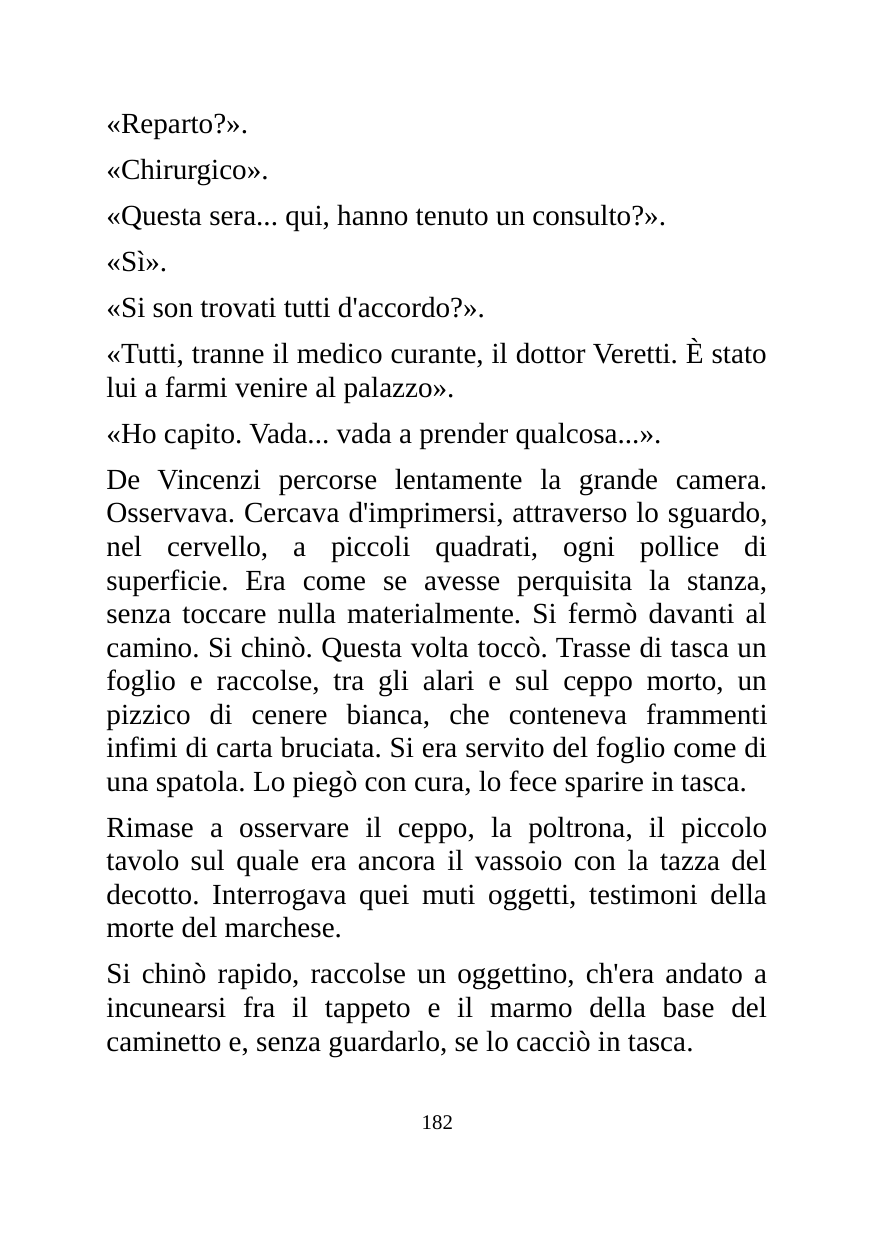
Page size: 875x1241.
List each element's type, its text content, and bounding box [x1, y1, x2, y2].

text «Reparto?». [106, 106, 768, 140]
text «Sì». [106, 244, 768, 278]
text «Ho capito. Vada... vada a prender qualcosa...». [106, 416, 768, 449]
text Si chinò rapido, raccolse un oggettino, ch'era andato a incunearsi fra il tappeto e il marmo della base del caminetto e, senza guardarlo, se lo cacciò in tasca. [106, 957, 768, 1057]
text «Chirurgico». [106, 152, 768, 186]
text De Vincenzi percorse lentamente la grande camera. Osservava. Cercava d'imprimersi, attraverso lo sguardo, nel cervello, a piccoli quadrati, ogni pollice di superficie. Era come se avesse perquisita la stanza, senza toccare nulla materialmente. Si fermò davanti al camino. Si chinò. Questa volta toccò. Trasse di tasca un foglio e raccolse, tra gli alari e sul ceppo morto, un pizzico di cenere bianca, che conteneva frammenti infimi di carta bruciata. Si era servito del foglio come di una spatola. Lo piegò con cura, lo fece sparire in tasca. [106, 462, 768, 797]
text Rimase a osservare il ceppo, la poltrona, il piccolo tavolo sul quale era ancora il vassoio con la tazza del decotto. Interrogava quei muti oggetti, testimoni della morte del marchese. [106, 810, 768, 944]
text «Questa sera... qui, hanno tenuto un consulto?». [106, 198, 768, 232]
text «Si son trovati tutti d'accordo?». [106, 290, 768, 324]
text «Tutti, tranne il medico curante, il dottor Veretti. È stato lui a farmi venire al palazzo». [106, 336, 768, 403]
